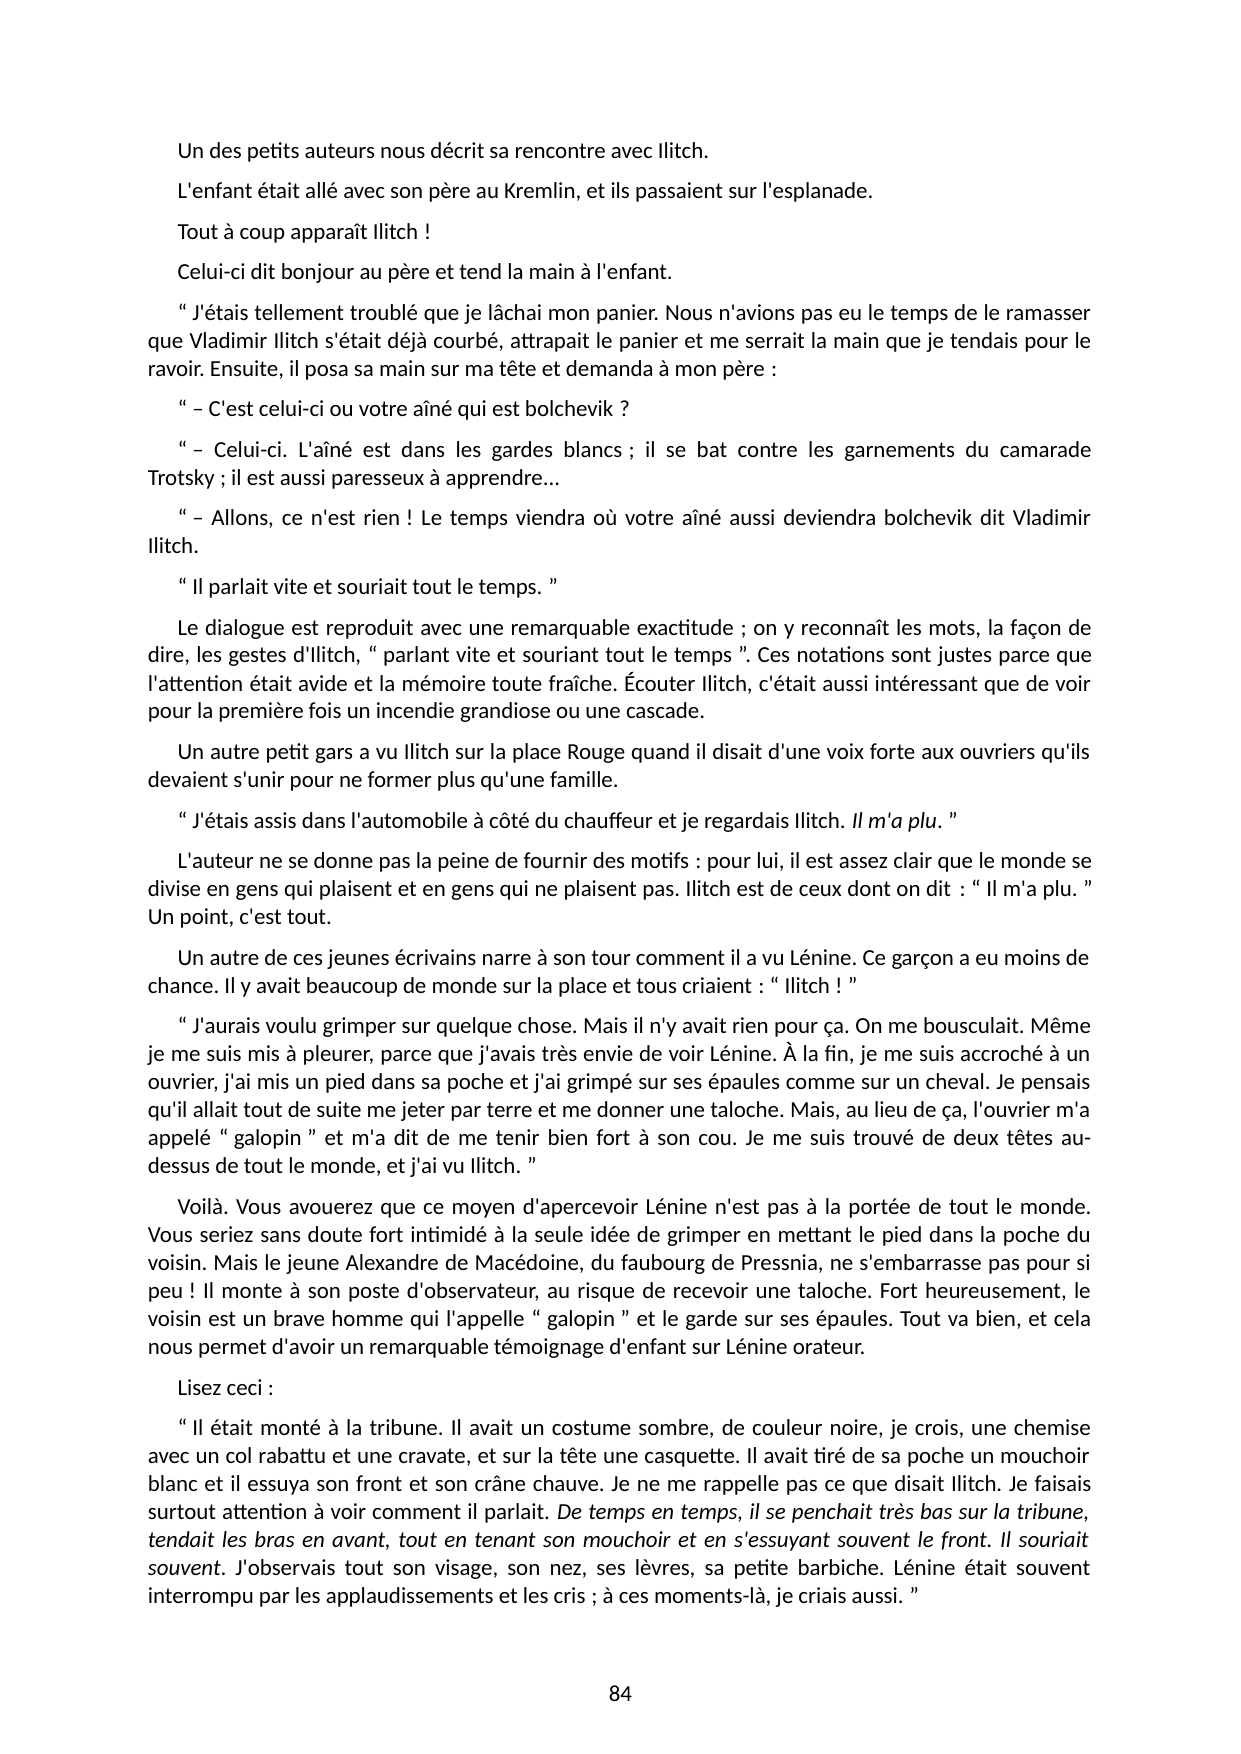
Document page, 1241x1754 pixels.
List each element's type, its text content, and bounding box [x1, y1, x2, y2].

text Tout à coup apparaît Ilitch ! [148, 217, 1093, 245]
text Voilà. Vous avouerez que ce moyen d'apercevoir Lénine n'est pas à la portée de tout le monde. Vous seriez sans doute fort intimidé à la seule idée de grimper en mettant le pied dans la poche du voisin. Mais le jeune Alexandre de Macédoine, du faubourg de Pressnia, ne s'embarrasse pas pour si peu ! Il monte à son poste d'observateur, au risque de recevoir une taloche. Fort heureusement, le voisin est un brave homme qui l'appelle “ galopin ” et le garde sur ses épaules. Tout va bien, et cela nous permet d'avoir un remarquable témoignage d'enfant sur Lénine orateur. [148, 1192, 1093, 1360]
text “ – C'est celui-ci ou votre aîné qui est bolchevik ? [148, 394, 1093, 422]
text “ Il était monté à la tribune. Il avait un costume sombre, de couleur noire, je crois, une chemise avec un col rabattu et une cravate, et sur la tête une casquette. Il avait tiré de sa poche un mouchoir blanc et il essuya son front et son crâne chauve. Je ne me rappelle pas ce que disait Ilitch. Je faisais surtout attention à voir comment il parlait. De temps en temps, il se penchait très bas sur la tribune, tendait les bras en avant, tout en tenant son mouchoir et en s'essuyant souvent le front. Il souriait souvent. J'observais tout son visage, son nez, ses lèvres, sa petite barbiche. Lénine était souvent interrompu par les applaudissements et les cris ; à ces moments-là, je criais aussi. ” [148, 1413, 1093, 1609]
text Un des petits auteurs nous décrit sa rencontre avec Ilitch. [148, 136, 1093, 164]
text “ J'étais tellement troublé que je lâchai mon panier. Nous n'avions pas eu le temps de le ramasser que Vladimir Ilitch s'était déjà courbé, attrapait le panier et me serrait la main que je tendais pour le ravoir. Ensuite, il posa sa main sur ma tête et demanda à mon père : [148, 298, 1093, 382]
text Le dialogue est reproduit avec une remarquable exactitude ; on y reconnaît les mots, la façon de dire, les gestes d'Ilitch, “ parlant vite et souriant tout le temps ”. Ces notations sont justes parce que l'attention était avide et la mémoire toute fraîche. Écouter Ilitch, c'était aussi intéressant que de voir pour la première fois un incendie grandiose ou une cascade. [148, 613, 1093, 725]
text “ – Celui-ci. L'aîné est dans les gardes blancs ; il se bat contre les garnements du camarade Trotsky ; il est aussi paresseux à apprendre... [148, 435, 1093, 491]
text Un autre de ces jeunes écrivains narre à son tour comment il a vu Lénine. Ce garçon a eu moins de chance. Il y avait beaucoup de monde sur la place et tous criaient : “ Ilitch ! ” [148, 943, 1093, 999]
text Un autre petit gars a vu Ilitch sur la place Rouge quand il disait d'une voix forte aux ouvriers qu'ils devaient s'unir pour ne former plus qu'une famille. [148, 737, 1093, 793]
text “ J'aurais voulu grimper sur quelque chose. Mais il n'y avait rien pour ça. On me bousculait. Même je me suis mis à pleurer, parce que j'avais très envie de voir Lénine. À la fin, je me suis accroché à un ouvrier, j'ai mis un pied dans sa poche et j'ai grimpé sur ses épaules comme sur un cheval. Je pensais qu'il allait tout de suite me jeter par terre et me donner une taloche. Mais, au lieu de ça, l'ouvrier m'a appelé “ galopin ” et m'a dit de me tenir bien fort à son cou. Je me suis trouvé de deux têtes au-dessus de tout le monde, et j'ai vu Ilitch. ” [148, 1011, 1093, 1179]
text “ – Allons, ce n'est rien ! Le temps viendra où votre aîné aussi deviendra bolchevik dit Vladimir Ilitch. [148, 503, 1093, 559]
text “ J'étais assis dans l'automobile à côté du chauffeur et je regardais Ilitch. Il m'a plu. ” [148, 806, 1093, 834]
text L'enfant était allé avec son père au Kremlin, et ils passaient sur l'esplanade. [148, 176, 1093, 204]
text Lisez ceci : [148, 1373, 1093, 1401]
text L'auteur ne se donne pas la peine de fournir des motifs : pour lui, il est assez clair que le monde se divise en gens qui plaisent et en gens qui ne plaisent pas. Ilitch est de ceux dont on dit : “ Il m'a plu. ” Un point, c'est tout. [148, 846, 1093, 930]
text Celui-ci dit bonjour au père et tend la main à l'enfant. [148, 257, 1093, 285]
text “ Il parlait vite et souriait tout le temps. ” [148, 572, 1093, 600]
